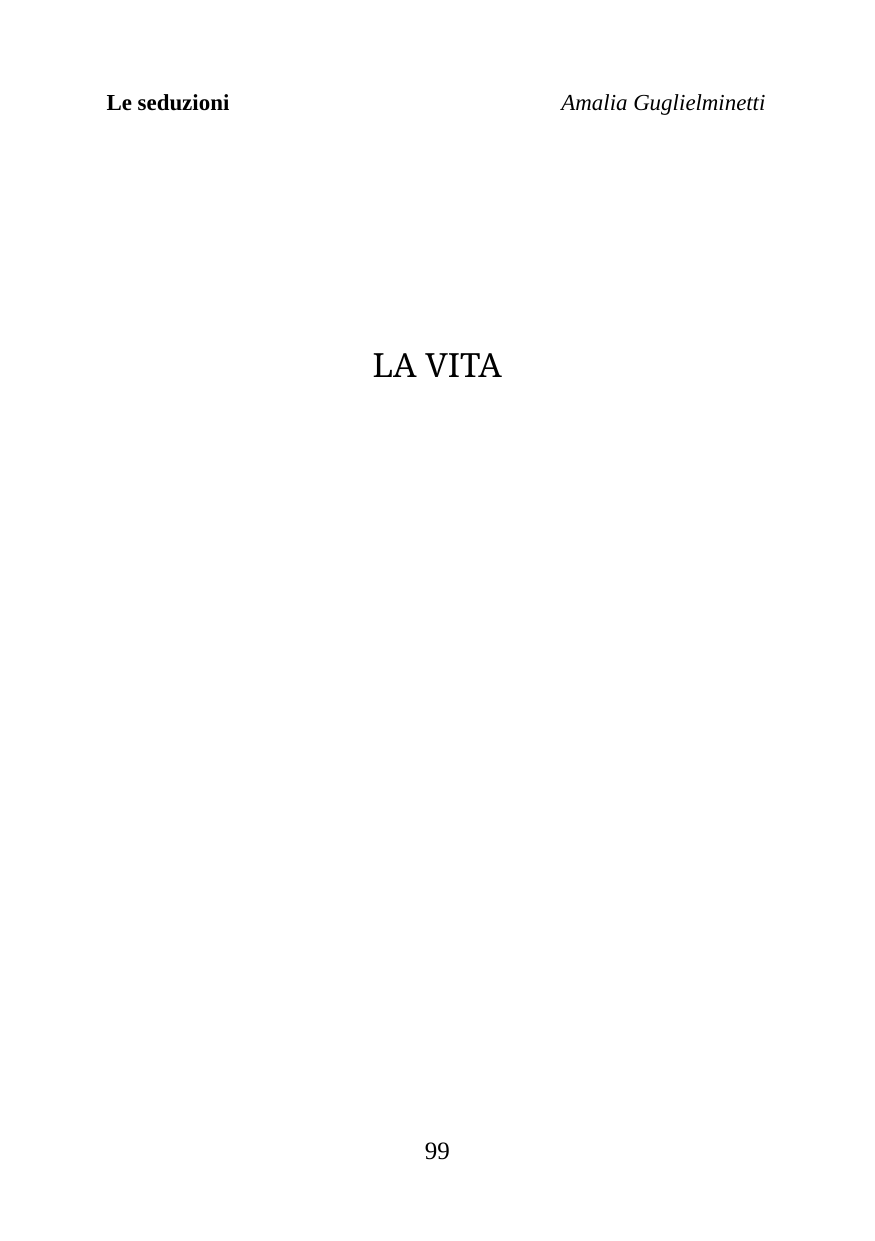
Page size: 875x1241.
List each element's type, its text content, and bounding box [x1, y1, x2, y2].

subtitle LA VITA [106, 341, 768, 387]
